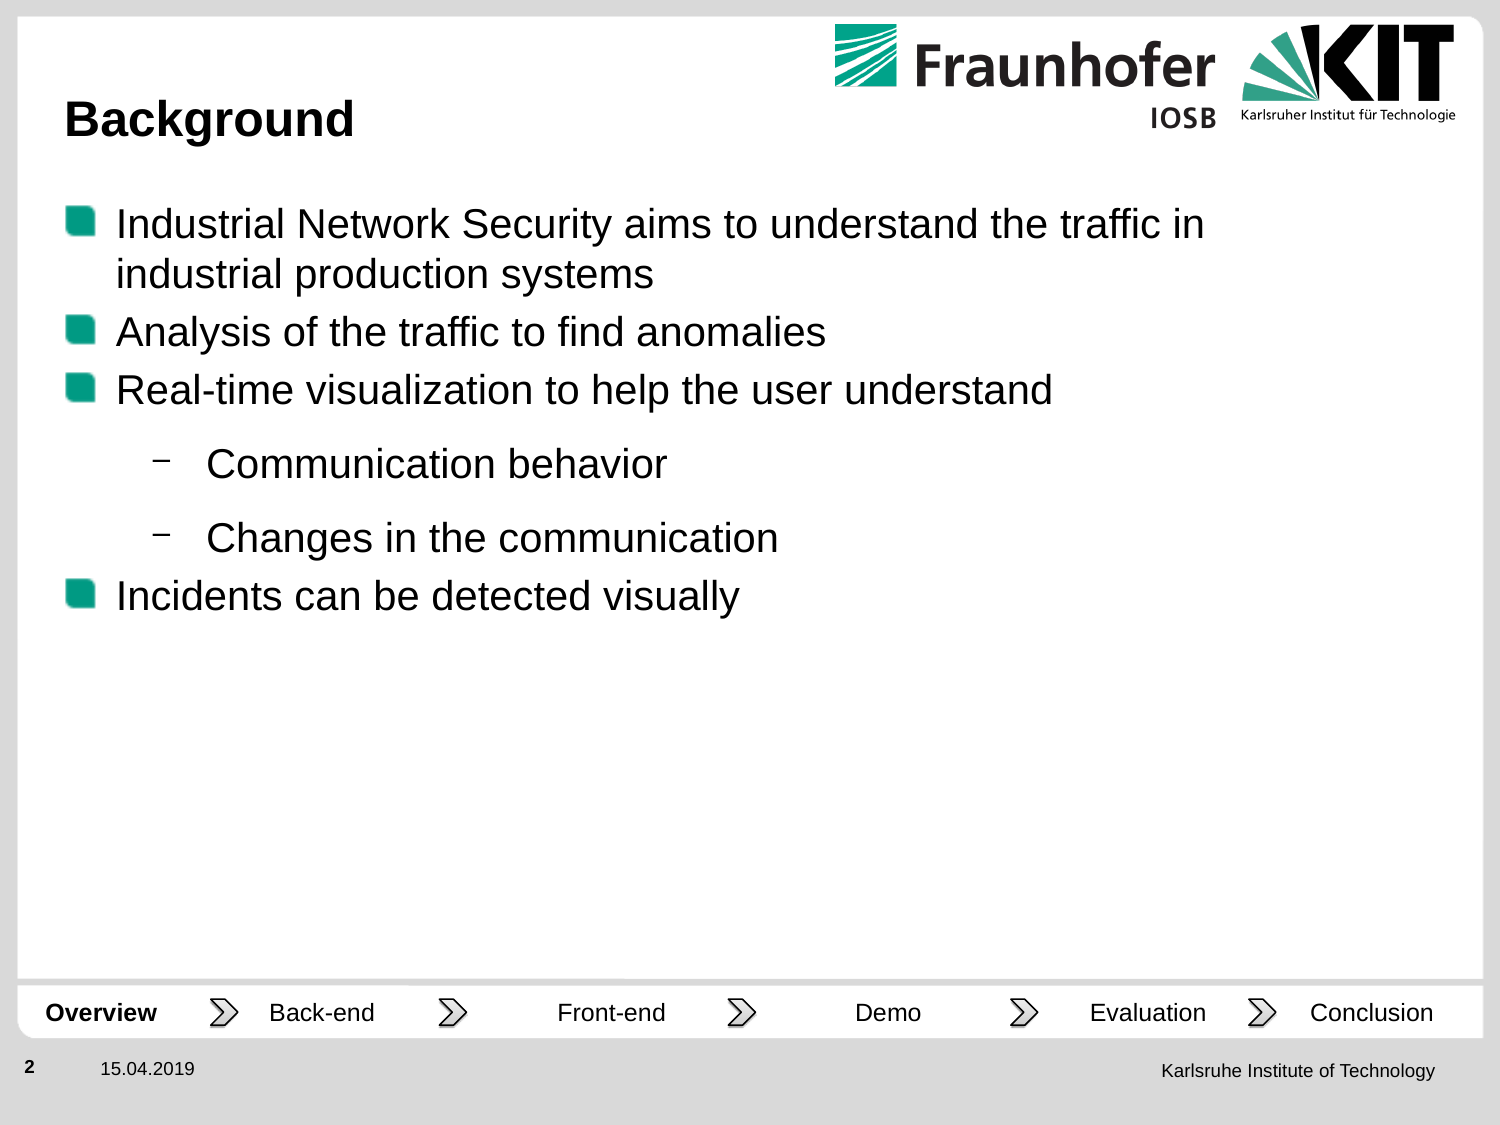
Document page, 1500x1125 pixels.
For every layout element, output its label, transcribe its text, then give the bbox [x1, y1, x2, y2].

text_box Front-end [542, 989, 682, 1035]
text_box Overview [30, 989, 194, 1035]
text_box Demo [840, 989, 937, 1035]
list Industrial Network Security aims to understand the traffic in industrial production systems Analysis of the traffic to find anomalies Real-time visualization to help the user understand Communication behavior Changes in the communication Incidents can be detected visually [64, 196, 1436, 966]
text_box [439, 999, 467, 1026]
text_box [1010, 999, 1038, 1026]
picture [0, 0, 1500, 1125]
text_box Evaluation [1074, 989, 1222, 1035]
text_box Back-end [254, 989, 418, 1035]
text_box Conclusion [1295, 989, 1500, 1035]
text_box [728, 999, 756, 1026]
text_box [1248, 999, 1276, 1026]
slide_number 15.04.2019 [100, 1057, 272, 1117]
text_box [210, 999, 238, 1026]
title Background [64, 54, 1198, 147]
